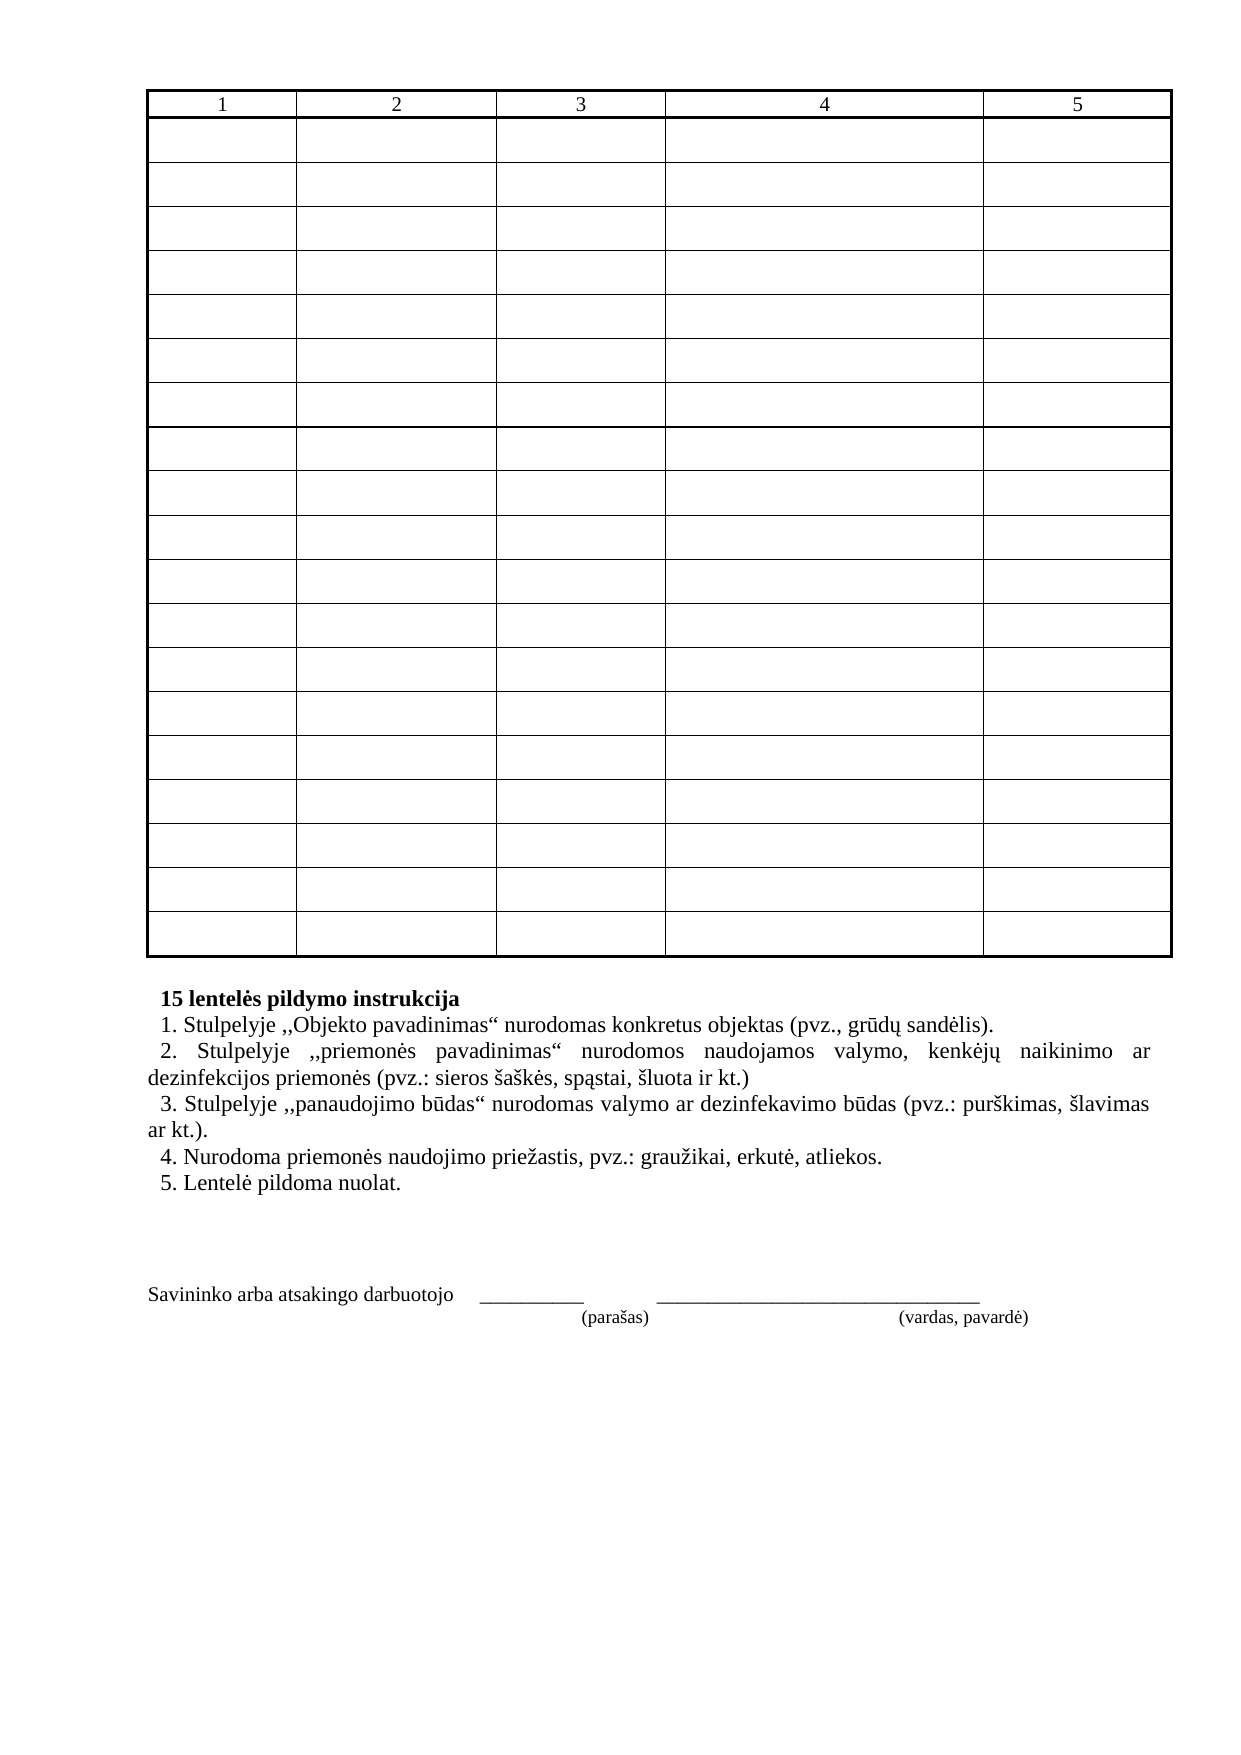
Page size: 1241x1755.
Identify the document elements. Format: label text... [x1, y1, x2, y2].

table_cell [666, 251, 983, 294]
table_cell [666, 471, 983, 514]
table_cell [666, 824, 983, 867]
table_cell [297, 119, 496, 162]
table_cell [984, 163, 1170, 206]
table_cell [297, 824, 496, 867]
table_cell [149, 383, 296, 426]
table_cell [666, 692, 983, 735]
table_cell [297, 868, 496, 911]
table_cell [984, 119, 1170, 162]
table_cell [497, 736, 665, 779]
table_cell [149, 868, 296, 911]
table_cell [497, 207, 665, 250]
table_cell [666, 339, 983, 382]
table_cell [497, 912, 665, 955]
table_cell [297, 339, 496, 382]
table_cell [149, 207, 296, 250]
table_cell [497, 471, 665, 514]
table_cell [297, 207, 496, 250]
table_cell [984, 471, 1170, 514]
table_cell [149, 119, 296, 162]
table_cell [149, 780, 296, 823]
text Savininko arba atsakingo darbuotojo __________ _______________________________ [148, 1282, 1152, 1306]
table_cell [984, 516, 1170, 558]
table_cell [666, 868, 983, 911]
table_cell [984, 251, 1170, 294]
table_cell [297, 251, 496, 294]
table_cell 1 [149, 92, 296, 116]
text 4. Nurodoma priemonės naudojimo priežastis, pvz.: graužikai, erkutė, atliekos. [148, 1143, 1152, 1169]
table_cell [297, 560, 496, 603]
table_cell [984, 824, 1170, 867]
table_cell [666, 648, 983, 691]
table_cell [149, 604, 296, 647]
table_cell [297, 471, 496, 514]
table_cell [666, 163, 983, 206]
table_cell [297, 692, 496, 735]
table_cell [149, 163, 296, 206]
table_cell [666, 119, 983, 162]
table_cell [666, 736, 983, 779]
table_cell [297, 648, 496, 691]
table_cell [497, 339, 665, 382]
table_cell [497, 560, 665, 603]
table_cell [297, 163, 496, 206]
table_cell [984, 648, 1170, 691]
table_cell [297, 428, 496, 470]
table_cell [984, 295, 1170, 338]
table_cell [666, 383, 983, 426]
text 3. Stulpelyje ,,panaudojimo būdas“ nurodomas valymo ar dezinfekavimo būdas (pvz.: purškimas, šlavimas ar kt.). [148, 1090, 1152, 1143]
table_cell [497, 868, 665, 911]
table_cell [149, 516, 296, 558]
table_cell [984, 692, 1170, 735]
table_cell [984, 780, 1170, 823]
table_cell [497, 251, 665, 294]
table_cell [297, 912, 496, 955]
table_cell [984, 207, 1170, 250]
table_cell [497, 604, 665, 647]
text 5. Lentelė pildoma nuolat. [148, 1169, 1152, 1195]
table_cell [297, 295, 496, 338]
table_cell [666, 207, 983, 250]
table_cell [497, 824, 665, 867]
table_cell [497, 428, 665, 470]
table_cell [149, 471, 296, 514]
table_cell [497, 692, 665, 735]
table_cell [497, 295, 665, 338]
table_cell [497, 119, 665, 162]
text (parašas) (vardas, pavardė) [553, 1306, 1152, 1327]
table_cell [666, 604, 983, 647]
table_cell [297, 736, 496, 779]
table_cell [149, 824, 296, 867]
table_cell [984, 868, 1170, 911]
table_cell 2 [297, 92, 496, 116]
table_cell 3 [497, 92, 665, 116]
table_cell [497, 648, 665, 691]
table_cell [497, 383, 665, 426]
table_cell [297, 516, 496, 558]
table_cell [666, 516, 983, 558]
table_cell [984, 560, 1170, 603]
table_cell [149, 692, 296, 735]
table_cell [297, 604, 496, 647]
table_cell [984, 604, 1170, 647]
table_cell [497, 516, 665, 558]
table_cell [149, 251, 296, 294]
table_cell [984, 736, 1170, 779]
table_cell [497, 163, 665, 206]
text 2. Stulpelyje ,,priemonės pavadinimas“ nurodomos naudojamos valymo, kenkėjų naikinimo ar dezinfekcijos priemonės (pvz.: sieros šaškės, spąstai, šluota ir kt.) [148, 1037, 1152, 1090]
table_cell [666, 912, 983, 955]
table_cell [666, 780, 983, 823]
text 1. Stulpelyje ,,Objekto pavadinimas“ nurodomas konkretus objektas (pvz., grūdų sandėlis). [148, 1011, 1152, 1037]
table_cell [666, 428, 983, 470]
table_cell [984, 912, 1170, 955]
table_cell [149, 912, 296, 955]
table_cell [666, 560, 983, 603]
table_cell [297, 780, 496, 823]
table_cell [149, 736, 296, 779]
table_cell [984, 339, 1170, 382]
table_cell 5 [984, 92, 1170, 116]
table_cell [149, 560, 296, 603]
table_cell [297, 383, 496, 426]
text 15 lentelės pildymo instrukcija [148, 984, 1152, 1011]
table_cell [149, 428, 296, 470]
table_cell [149, 339, 296, 382]
table_cell [497, 780, 665, 823]
table_cell [149, 648, 296, 691]
table_cell [149, 295, 296, 338]
table_cell [984, 383, 1170, 426]
table_cell 4 [666, 92, 983, 116]
table_cell [984, 428, 1170, 470]
table_cell [666, 295, 983, 338]
